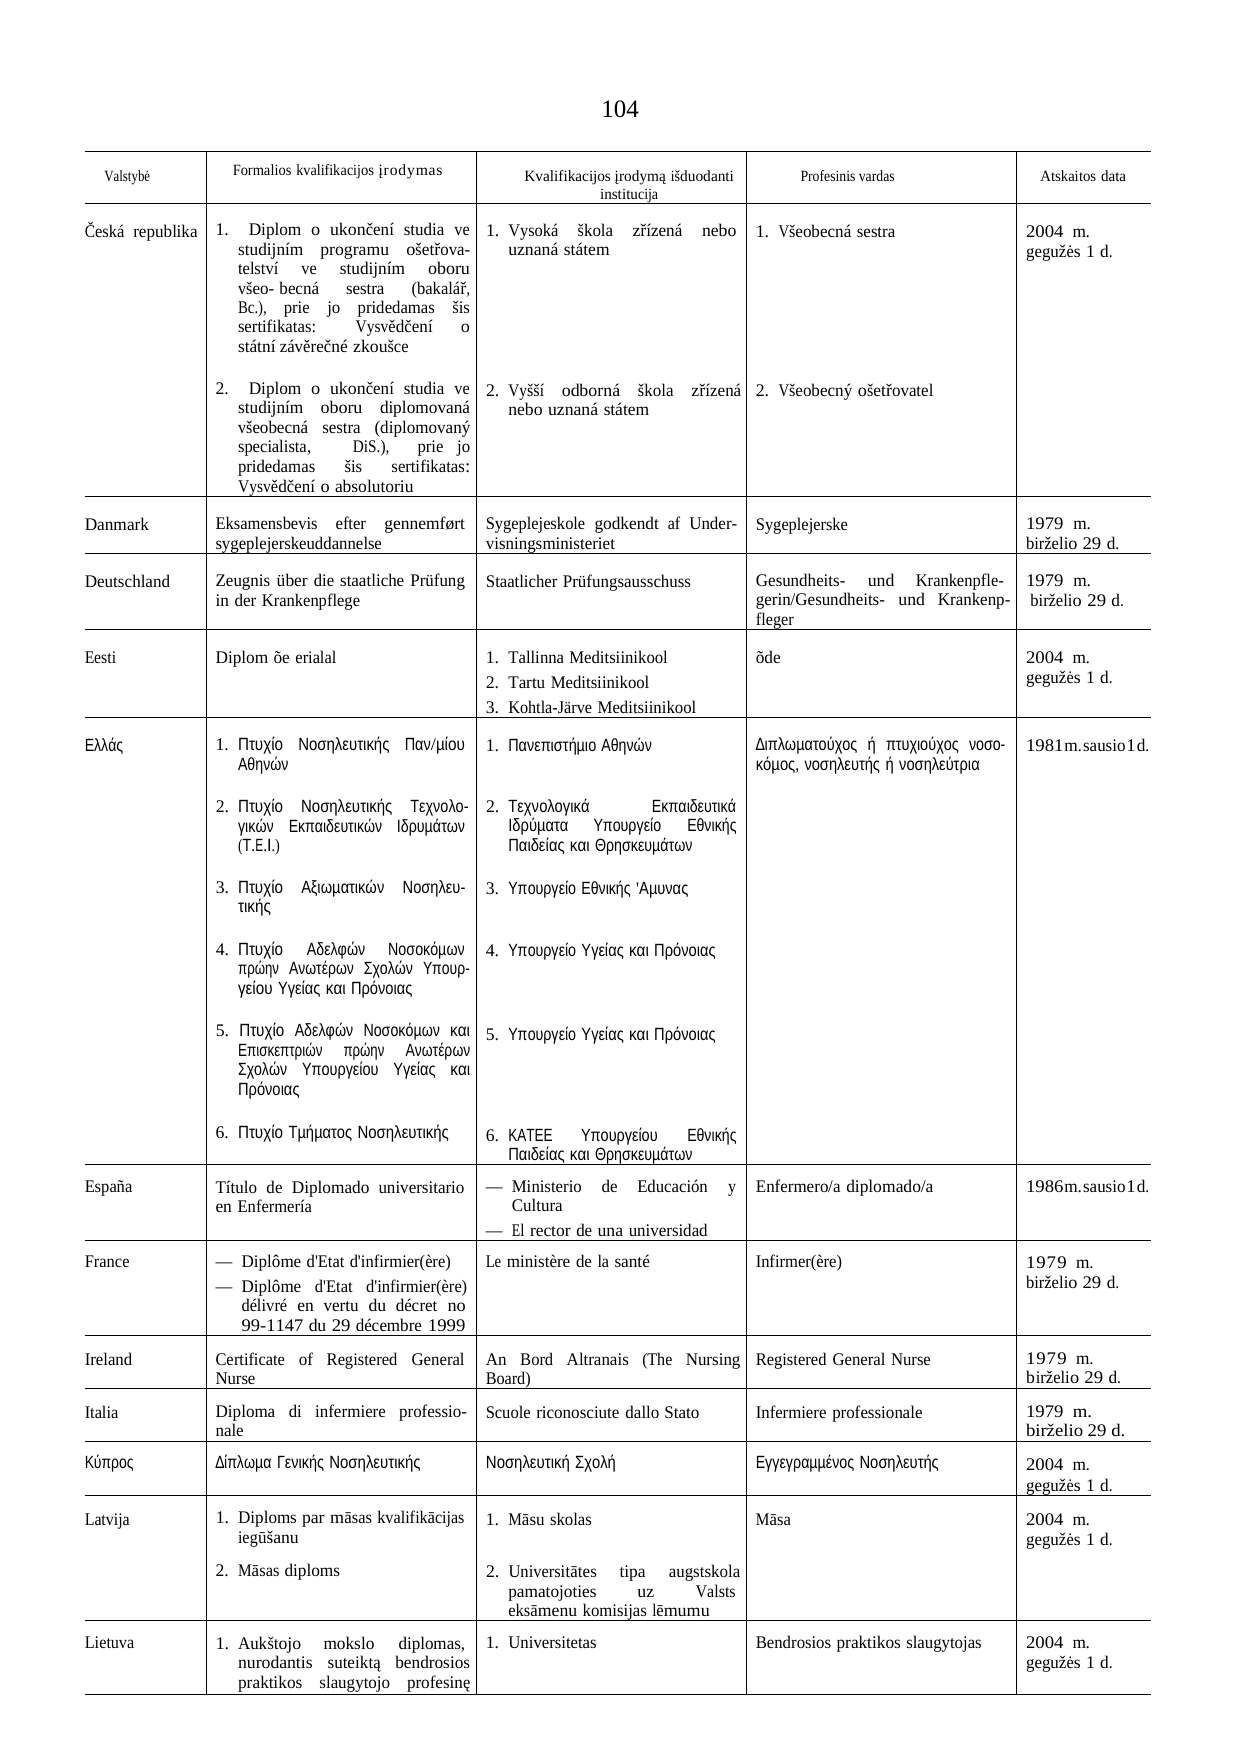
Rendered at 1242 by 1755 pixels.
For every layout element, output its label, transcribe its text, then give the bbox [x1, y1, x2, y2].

table_header Kvalifikacijos įrodymą išduodanti institucija [477, 152, 746, 203]
table_cell Lietuva [85, 1621, 206, 1694]
table_cell Česká republika [85, 204, 206, 496]
table_cell ∆ιπλωµατούχος ή πτυχιούχος νοσο- κόµος, νοσηλευτής ή νοσηλεύτρια [747, 718, 1016, 1164]
table_header Valstybė [85, 152, 206, 203]
table_cell 2004 m. gegužės 1 d. [1017, 1496, 1151, 1620]
table_header Profesinis vardas [747, 152, 1016, 203]
table_cell 1. Πτυχίο Νοσηλευτικής Παν/µίου Αθηνών 2. Πτυχίο Νοσηλευτικής Τεχνολο- γικών Εκπαιδευτικών Ιδρυµάτων (Τ.Ε.Ι.) 3. Πτυχίο Αξιωµατικών Νοσηλευ- τικής 4. Πτυχίο Αδελφών Νοσοκόµων πρώην Ανωτέρων Σχολών Υπουρ- γείου Υγείας και Πρόνοιας 5. Πτυχίο Αδελφών Νοσοκόµων και Επισκεπτριών πρώην Ανωτέρων Σχολών Υπουργείου Υγείας και Πρόνοιας 6. Πτυχίο Τµήµατος Νοσηλευτικής [207, 718, 476, 1164]
table_cell õde [747, 630, 1016, 717]
table_cell 1. Aukštojo mokslo diplomas, nurodantis suteiktą bendrosios praktikos slaugytojo profesinę [207, 1621, 476, 1694]
table_cell 1. Diplom o ukončení studia ve studijním programu ošetřova- telství ve studijním oboru všeo- becná sestra (bakalář, Bc.), prie jo pridedamas šis sertifikatas: Vysvědčení o státní závěrečné zkoušce 2. Diplom o ukončení studia ve studijním oboru diplomovaná všeobecná sestra (diplomovaný specialista, DiS.), prie jo pridedamas šis sertifikatas: Vysvědčení o absolutoriu [207, 204, 476, 496]
table_header España [85, 1165, 206, 1240]
table_cell 1979 m. birželio 29 d. [1017, 554, 1151, 629]
table_cell 1. Universitetas [477, 1621, 746, 1694]
table_cell Māsa [747, 1496, 1016, 1620]
table_cell 2004 m. gegužės 1 d. [1017, 1442, 1151, 1495]
table_cell 1979 m. birželio 29 d. [1017, 1241, 1151, 1335]
table_cell Κύπρος [85, 1442, 206, 1495]
table_cell Eesti [85, 630, 206, 717]
table_cell Sygeplejeskole godkendt af Under- visningsministeriet [477, 497, 746, 553]
table_cell Zeugnis über die staatliche Prüfung in der Krankenpflege [207, 554, 476, 629]
table_cell Sygeplejerske [747, 497, 1016, 553]
table_cell 1. Diploms par māsas kvalifikācijas iegūšanu 2. Māsas diploms [207, 1496, 476, 1620]
table_cell 1979 m. birželio 29 d. [1017, 1336, 1151, 1388]
table_cell 1. Tallinna Meditsiinikool 2. Tartu Meditsiinikool 3. Kohtla-Järve Meditsiinikool [477, 630, 746, 717]
table_cell Italia [85, 1389, 206, 1441]
table_header Enfermero/a diplomado/a [747, 1165, 1016, 1240]
table_cell Deutschland [85, 554, 206, 629]
table_cell Gesundheits- und Krankenpfle- gerin/Gesundheits- und Krankenp- fleger [747, 554, 1016, 629]
table_cell Latvija [85, 1496, 206, 1620]
table_cell — Diplôme d'Etat d'infirmier(ère) — Diplôme d'Etat d'infirmier(ère) délivré en vertu du décret no 99-1147 du 29 décembre 1999 [207, 1241, 476, 1335]
table_header — Ministerio de Educación y Cultura — El rector de una universidad [477, 1165, 746, 1240]
table_cell Staatlicher Prüfungsausschuss [477, 554, 746, 629]
table_cell 2004 m. gegužės 1 d. [1017, 204, 1151, 496]
table_cell Diploma di infermiere professio- nale [207, 1389, 476, 1441]
table_cell Eksamensbevis efter gennemført sygeplejerskeuddannelse [207, 497, 476, 553]
table_cell Diplom õe erialal [207, 630, 476, 717]
table_cell 1. Všeobecná sestra 2. Všeobecný ošetřovatel [747, 204, 1016, 496]
table_cell France [85, 1241, 206, 1335]
table_cell 1. Vysoká škola zřízená nebo uznaná státem 2. Vyšší odborná škola zřízená nebo uznaná státem [477, 204, 746, 496]
table_cell Ireland [85, 1336, 206, 1388]
table_header Atskaitos data [1017, 152, 1151, 203]
table_cell 1. Māsu skolas 2. Universitātes tipa augstskola pamatojoties uz Valsts eksāmenu komisijas lēmumu [477, 1496, 746, 1620]
table_cell 2004 m. gegužės 1 d. [1017, 1621, 1151, 1694]
table_cell 2004 m. gegužės 1 d. [1017, 630, 1151, 717]
table_cell Infirmer(ère) [747, 1241, 1016, 1335]
table_cell 1979 m. birželio 29 d. [1017, 1389, 1151, 1441]
table_header 1986m.sausio1d. [1017, 1165, 1151, 1240]
table_cell 1981m.sausio1d. [1017, 718, 1151, 1164]
table_cell 1979 m. birželio 29 d. [1017, 497, 1151, 553]
table_header Título de Diplomado universitario en Enfermería [207, 1165, 476, 1240]
table_cell Registered General Nurse [747, 1336, 1016, 1388]
table_cell Ελλάς [85, 718, 206, 1164]
table_cell An Bord Altranais (The Nursing Board) [477, 1336, 746, 1388]
table_cell 1. Πανεπιστήµιο Αθηνών 2. Τεχνολογικά Εκπαιδευτικά Ιδρύµατα Υπουργείο Εθνικής Παιδείας και Θρησκευµάτων 3. Υπουργείο Εθνικής 'Αµυνας 4. Υπουργείο Υγείας και Πρόνοιας 5. Υπουργείο Υγείας και Πρόνοιας 6. ΚΑΤΕΕ Υπουργείου Εθνικής Παιδείας και Θρησκευµάτων [477, 718, 746, 1164]
table_cell Infermiere professionale [747, 1389, 1016, 1441]
table_cell Certificate of Registered General Nurse [207, 1336, 476, 1388]
table_header Formalios kvalifikacijos įrodymas [207, 152, 476, 203]
table_cell Danmark [85, 497, 206, 553]
table_cell Νοσηλευτική Σχολή [477, 1442, 746, 1495]
table_cell Bendrosios praktikos slaugytojas [747, 1621, 1016, 1694]
table_cell Le ministère de la santé [477, 1241, 746, 1335]
table_cell ∆ίπλωµα Γενικής Νοσηλευτικής [207, 1442, 476, 1495]
table_cell Εγγεγραµµένος Νοσηλευτής [747, 1442, 1016, 1495]
table_cell Scuole riconosciute dallo Stato [477, 1389, 746, 1441]
